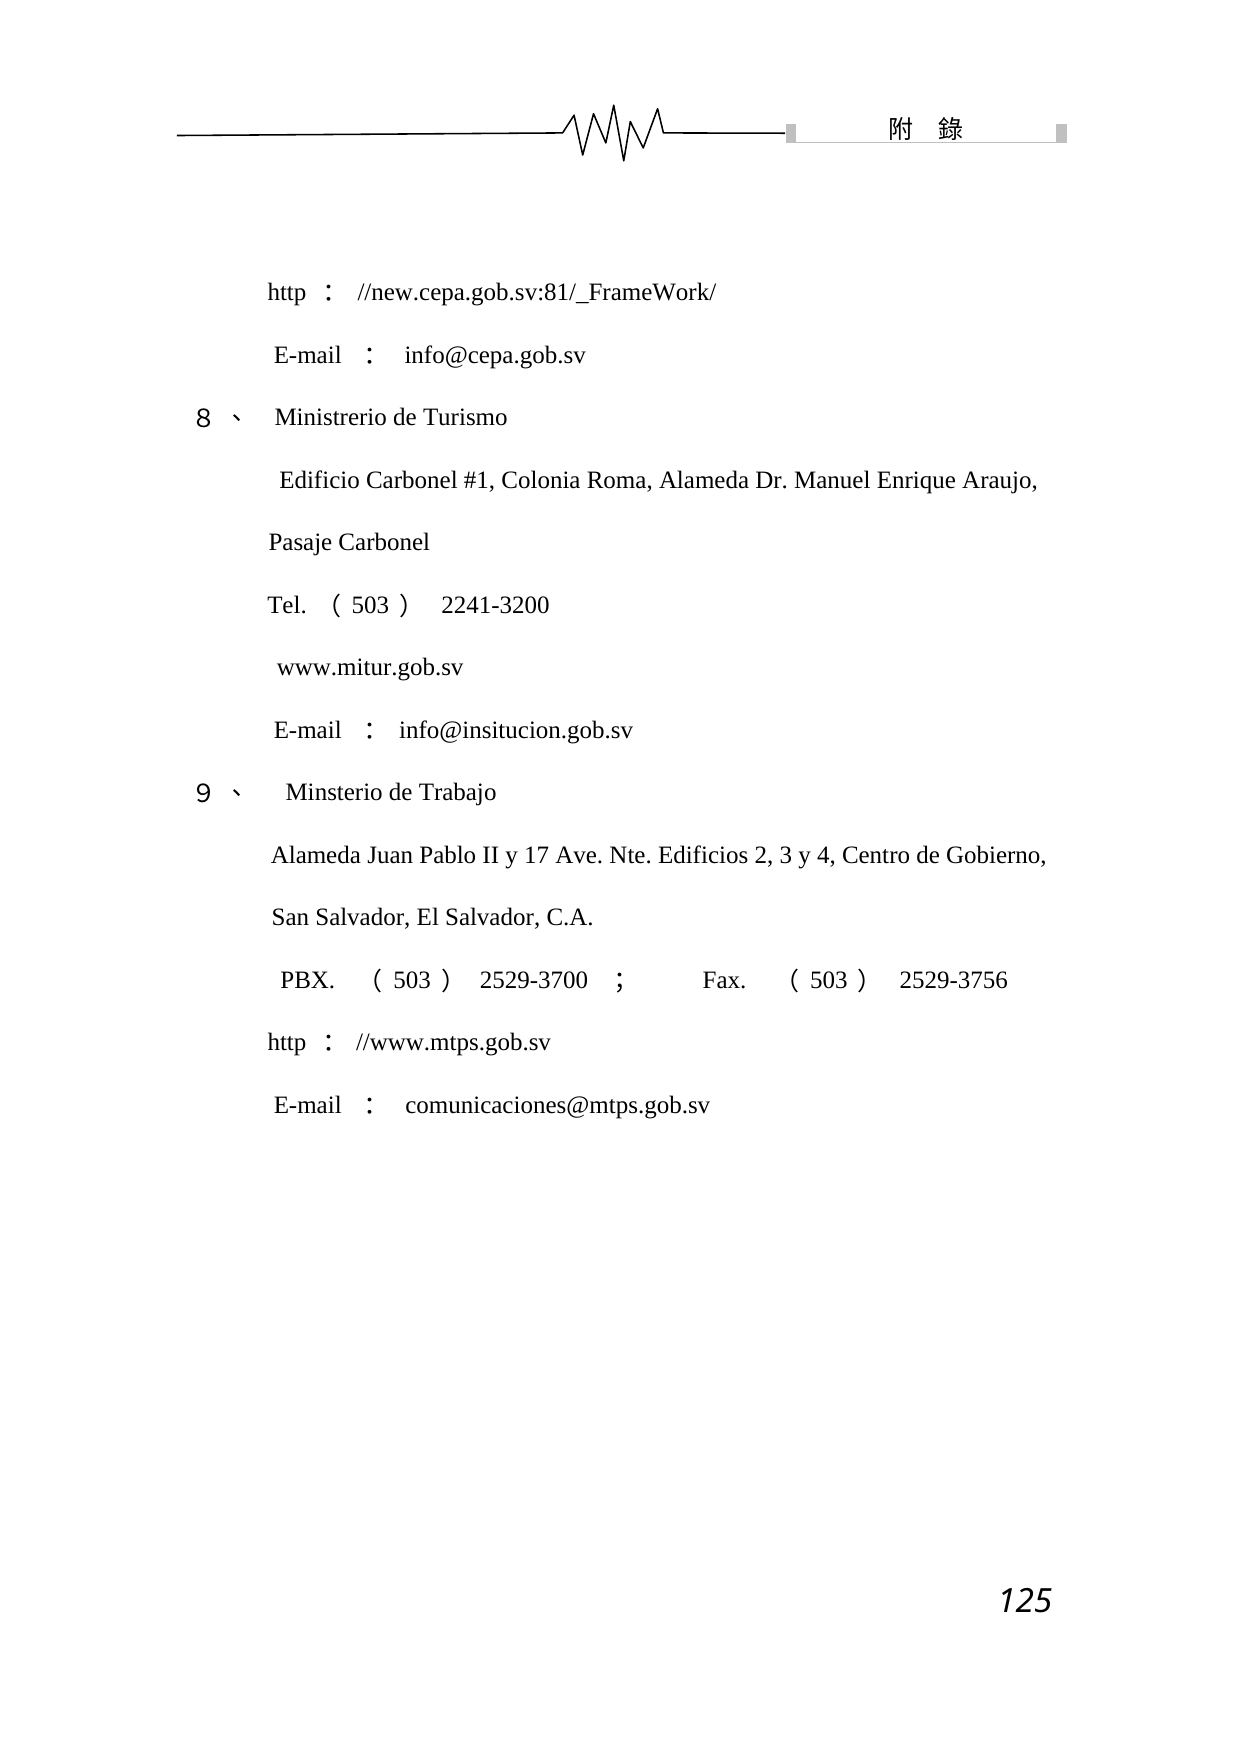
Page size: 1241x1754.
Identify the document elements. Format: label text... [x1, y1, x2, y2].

text Tel.（503）2241-3200 [232, 563, 1058, 625]
text PBX.（503）2529-3700 ； Fax.（503）2529-3756 [232, 938, 1058, 1000]
text http：//www.mtps.gob.sv [232, 1000, 1058, 1063]
text E-mail：comunicaciones@mtps.gob.sv [232, 1063, 1058, 1125]
text E-mail：info@insitucion.gob.sv [232, 688, 1058, 750]
text E-mail：info@cepa.gob.sv [232, 313, 1058, 375]
text Edificio Carbonel #1, Colonia Roma, Alameda Dr. Manuel Enrique Araujo, Pasaje Carbonel [232, 438, 1058, 563]
text ９、Minsterio de Trabajo [183, 750, 1058, 813]
text Alameda Juan Pablo II y 17 Ave. Nte. Edificios 2, 3 y 4, Centro de Gobierno, San Salvador, El Salvador, C.A. [232, 813, 1058, 938]
text www.mitur.gob.sv [232, 625, 1058, 688]
text ８、Ministrerio de Turismo [183, 375, 1058, 438]
text http：//new.cepa.gob.sv:81/_FrameWork/ [232, 250, 1058, 313]
